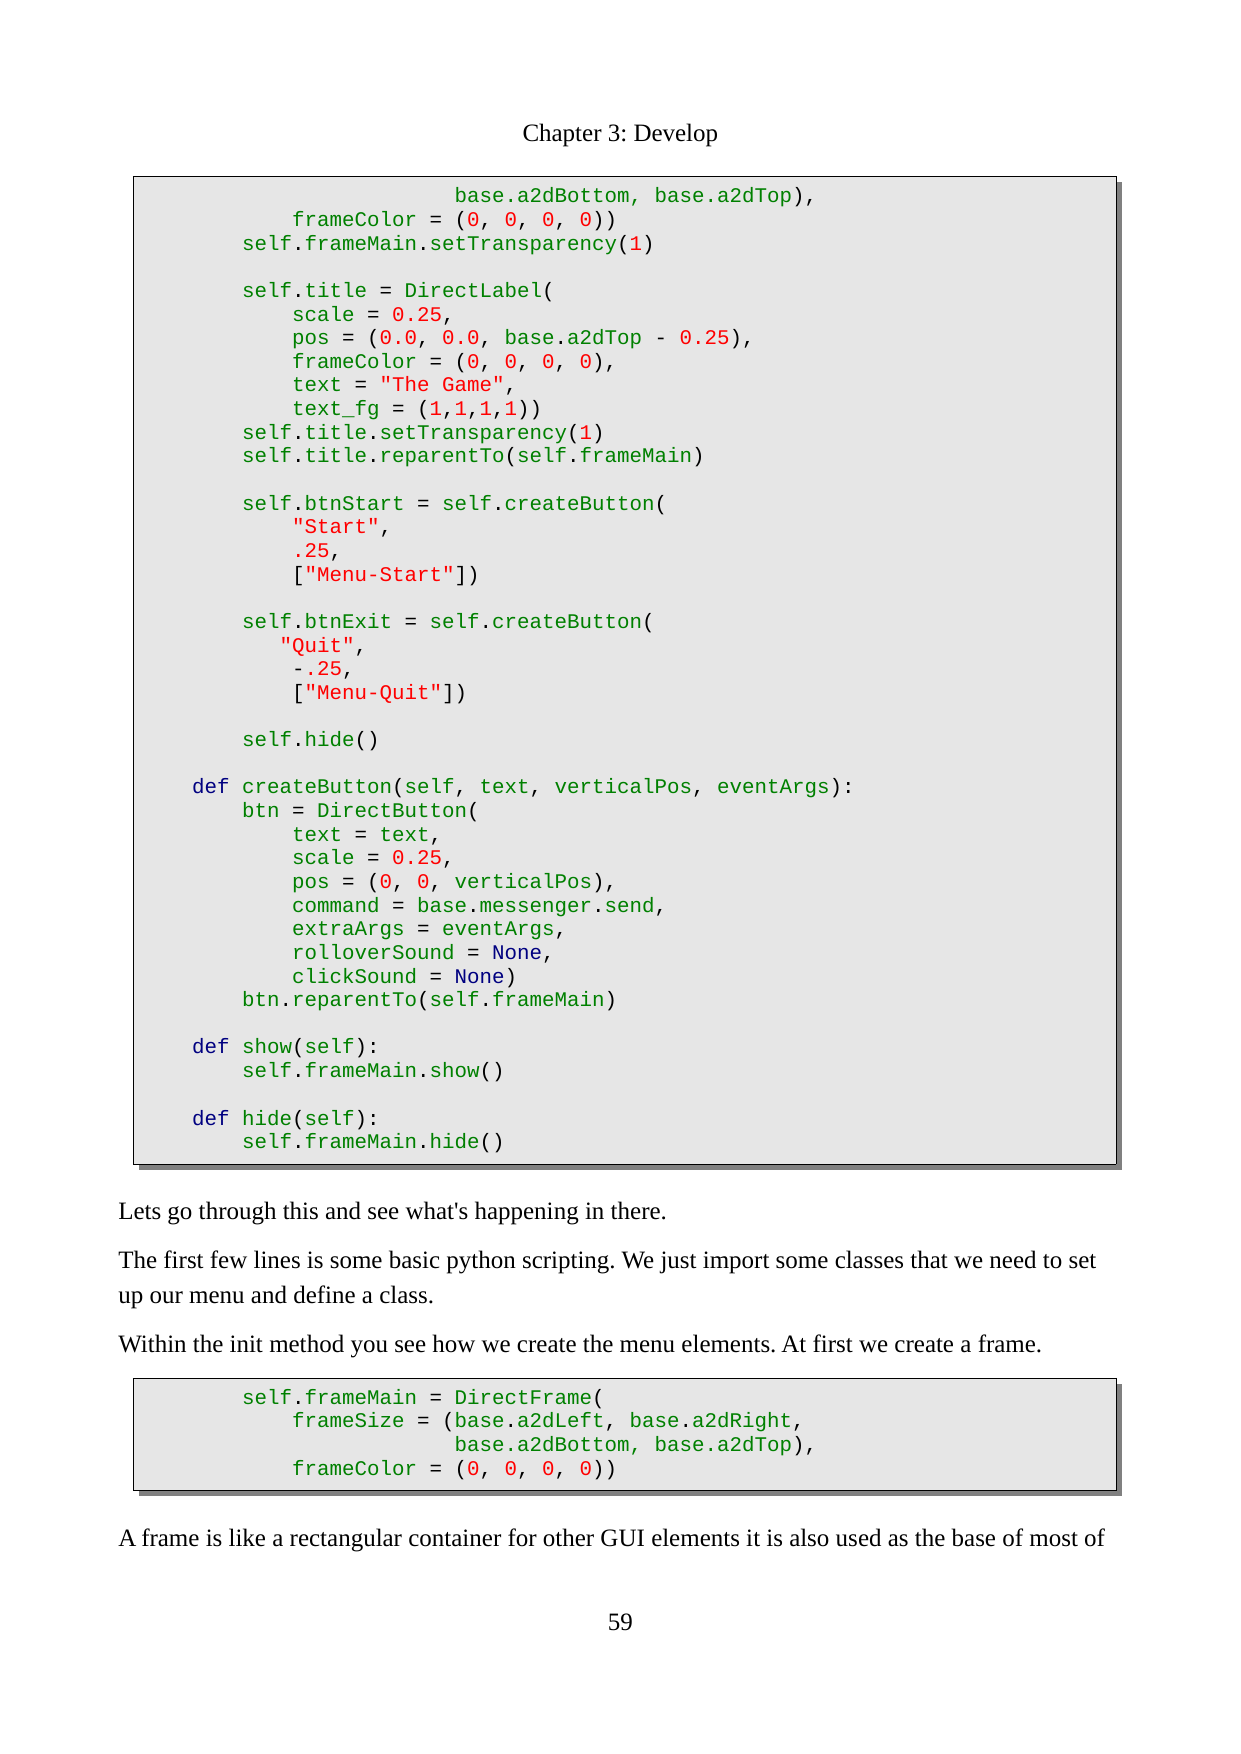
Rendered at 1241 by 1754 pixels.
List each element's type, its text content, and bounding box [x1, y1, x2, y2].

text base.a2dBottom, base.a2dTop), [134, 1425, 1116, 1449]
text def show(self): [134, 1028, 1116, 1051]
text A frame is like a rectangular container for other GUI elements it is also used as the base of most of [118, 1523, 1122, 1552]
text frameColor = (0, 0, 0, 0), [134, 342, 1116, 366]
text pos = (0.0, 0.0, base.a2dTop - 0.25), [134, 318, 1116, 342]
text scale = 0.25, [134, 838, 1116, 862]
text self.hide() [134, 720, 1116, 744]
text btn.reparentTo(self.frameMain) [134, 980, 1116, 1004]
text text = text, [134, 815, 1116, 838]
text def hide(self): [134, 1098, 1116, 1122]
text command = base.messenger.send, [134, 886, 1116, 909]
text self.btnExit = self.createButton( [134, 602, 1116, 626]
text ["Menu-Quit"]) [134, 673, 1116, 697]
text def createButton(self, text, verticalPos, eventArgs): [134, 767, 1116, 791]
text self.btnStart = self.createButton( [134, 484, 1116, 507]
text btn = DirectButton( [134, 791, 1116, 815]
text text = "The Game", [134, 366, 1116, 389]
text .25, [134, 531, 1116, 555]
text frameColor = (0, 0, 0, 0)) [134, 200, 1116, 224]
text Within the init method you see how we create the menu elements. At first we create a frame. [118, 1329, 1122, 1358]
text frameSize = (base.a2dLeft, base.a2dRight, [134, 1402, 1116, 1425]
text ["Menu-Start"]) [134, 555, 1116, 578]
text The first few lines is some basic python scripting. We just import some classes that we need to set up our menu and define a class. [118, 1245, 1122, 1308]
text frameColor = (0, 0, 0, 0)) [134, 1449, 1116, 1490]
text self.frameMain.hide() [134, 1122, 1116, 1164]
text extraArgs = eventArgs, [134, 909, 1116, 933]
text base.a2dBottom, base.a2dTop), [134, 177, 1116, 200]
text "Start", [134, 507, 1116, 531]
text rolloverSound = None, [134, 933, 1116, 957]
text self.frameMain.setTransparency(1) [134, 224, 1116, 247]
text self.title = DirectLabel( [134, 271, 1116, 294]
text Lets go through this and see what's happening in there. [118, 1196, 1122, 1225]
text text_fg = (1,1,1,1)) [134, 389, 1116, 413]
text self.title.setTransparency(1) [134, 413, 1116, 436]
text self.frameMain.show() [134, 1051, 1116, 1075]
text scale = 0.25, [134, 294, 1116, 318]
text clickSound = None) [134, 957, 1116, 980]
text pos = (0, 0, verticalPos), [134, 862, 1116, 886]
text -.25, [134, 649, 1116, 673]
text self.title.reparentTo(self.frameMain) [134, 436, 1116, 460]
text "Quit", [134, 626, 1116, 649]
text self.frameMain = DirectFrame( [134, 1379, 1116, 1402]
